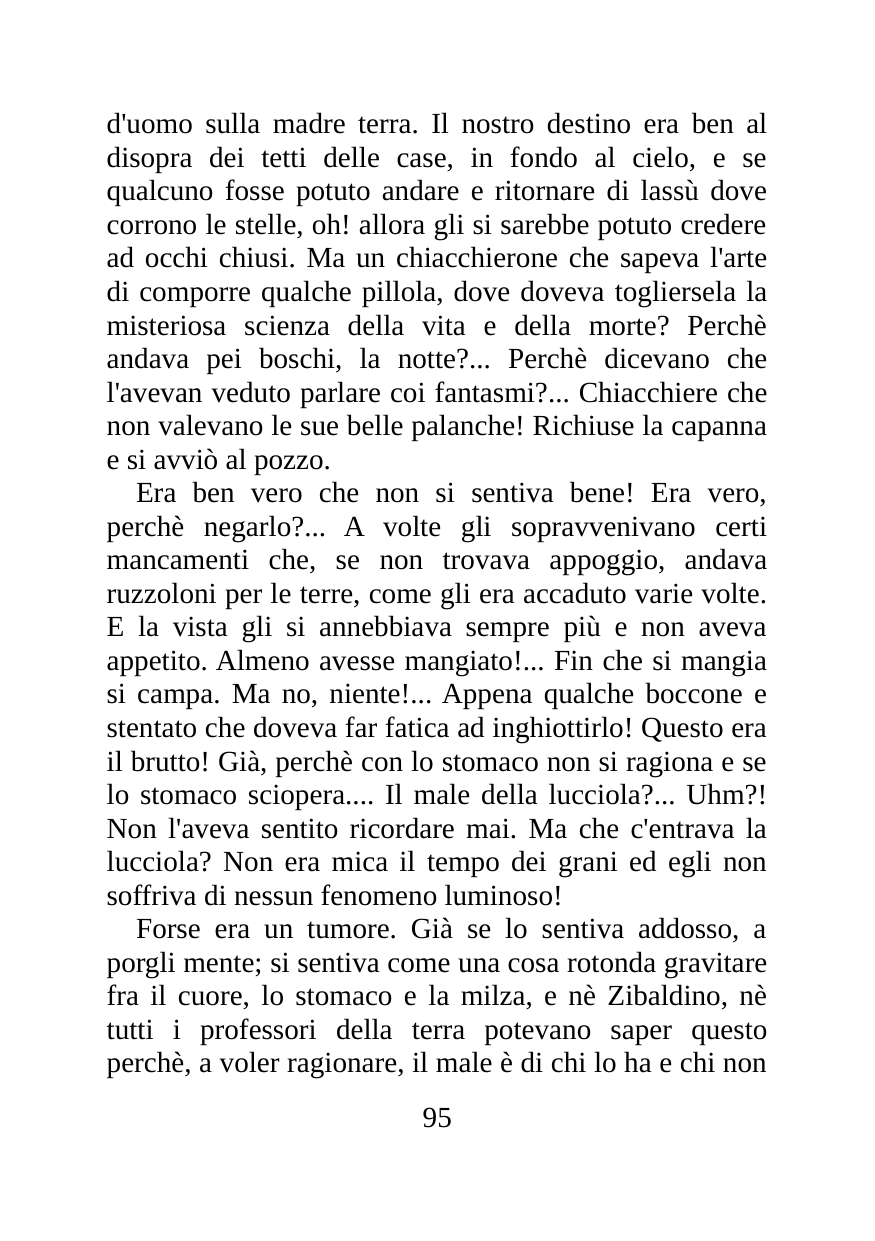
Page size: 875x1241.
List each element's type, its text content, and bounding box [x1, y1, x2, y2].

text d'uomo sulla madre terra. Il nostro destino era ben al disopra dei tetti delle case, in fondo al cielo, e se qualcuno fosse potuto andare e ritornare di lassù dove corrono le stelle, oh! allora gli si sarebbe potuto credere ad occhi chiusi. Ma un chiacchierone che sapeva l'arte di comporre qualche pillola, dove doveva togliersela la misteriosa scienza della vita e della morte? Perchè andava pei boschi, la notte?... Perchè dicevano che l'avevan veduto parlare coi fantasmi?... Chiacchiere che non valevano le sue belle palanche! Richiuse la capanna e si avviò al pozzo. [106, 106, 768, 475]
text Era ben vero che non si sentiva bene! Era vero, perchè negarlo?... A volte gli sopravvenivano certi mancamenti che, se non trovava appoggio, andava ruzzoloni per le terre, come gli era accaduto varie volte. E la vista gli si annebbiava sempre più e non aveva appetito. Almeno avesse mangiato!... Fin che si mangia si campa. Ma no, niente!... Appena qualche boccone e stentato che doveva far fatica ad inghiottirlo! Questo era il brutto! Già, perchè con lo stomaco non si ragiona e se lo stomaco sciopera.... Il male della lucciola?... Uhm?! Non l'aveva sentito ricordare mai. Ma che c'entrava la lucciola? Non era mica il tempo dei grani ed egli non soffriva di nessun fenomeno luminoso! [106, 475, 768, 911]
text Forse era un tumore. Già se lo sentiva addosso, a porgli mente; si sentiva come una cosa rotonda gravitare fra il cuore, lo stomaco e la milza, e nè Zibaldino, nè tutti i professori della terra potevano saper questo perchè, a voler ragionare, il male è di chi lo ha e chi non [106, 911, 768, 1079]
